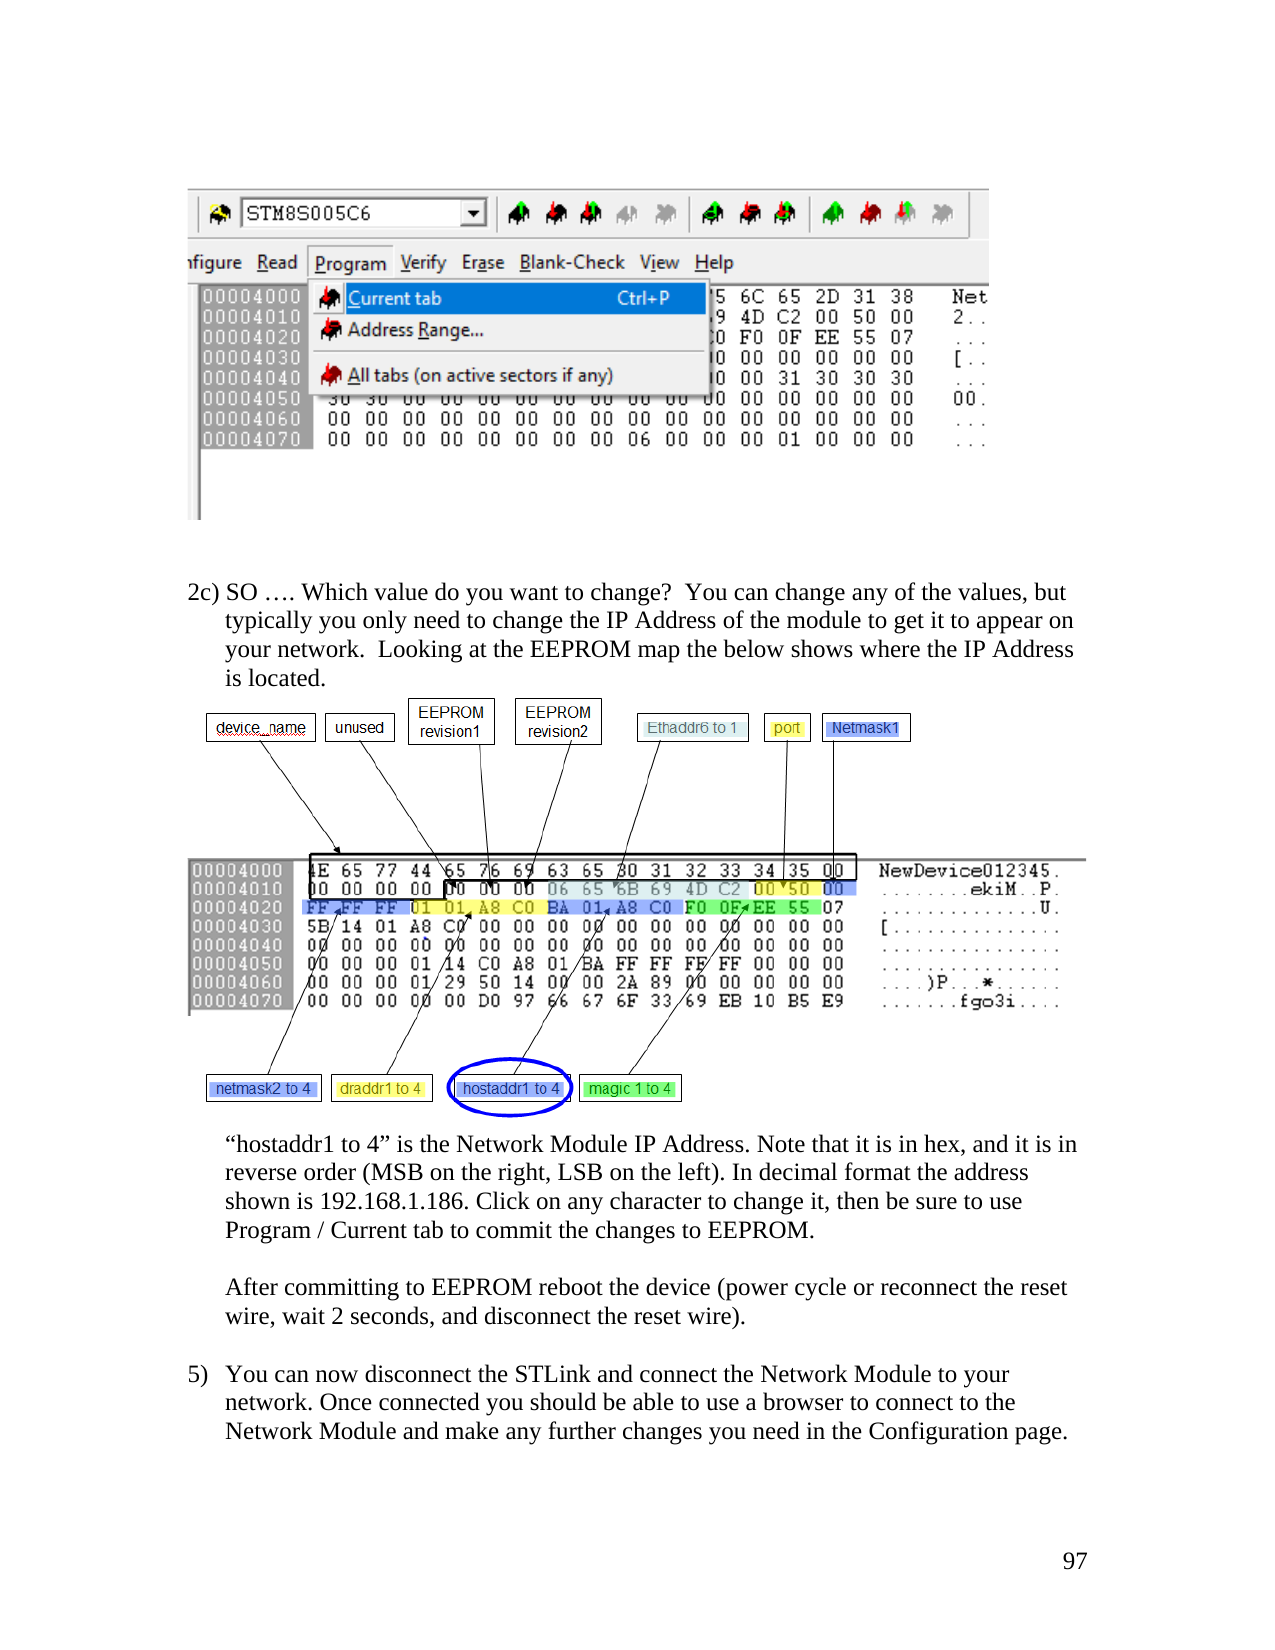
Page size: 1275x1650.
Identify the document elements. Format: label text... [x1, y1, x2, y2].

picture [187, 692, 1087, 1129]
text “hostaddr1 to 4” is the Network Module IP Address. Note that it is in hex, and it is in reverse order (MSB on the right, LSB on the left). In decimal format the address shown is 192.168.1.186. Click on any character to change it, then be sure to use Program / Current tab to commit the changes to EEPROM. [225, 1129, 1087, 1244]
text 2c) SO …. Which value do you want to change? You can change any of the values, but typically you only need to change the IP Address of the module to get it to appear on your network. Looking at the EEPROM map the below shows where the IP Address is located. [187, 577, 1087, 692]
text After committing to EEPROM reboot the device (power cycle or reconnect the reset wire, wait 2 seconds, and disconnect the reset wire). [225, 1272, 1087, 1330]
picture [187, 178, 989, 520]
list You can now disconnect the STLink and connect the Network Module to your network. Once connected you should be able to use a browser to connect to the Network Module and make any further changes you need in the Configuration page. [187, 1359, 1087, 1445]
